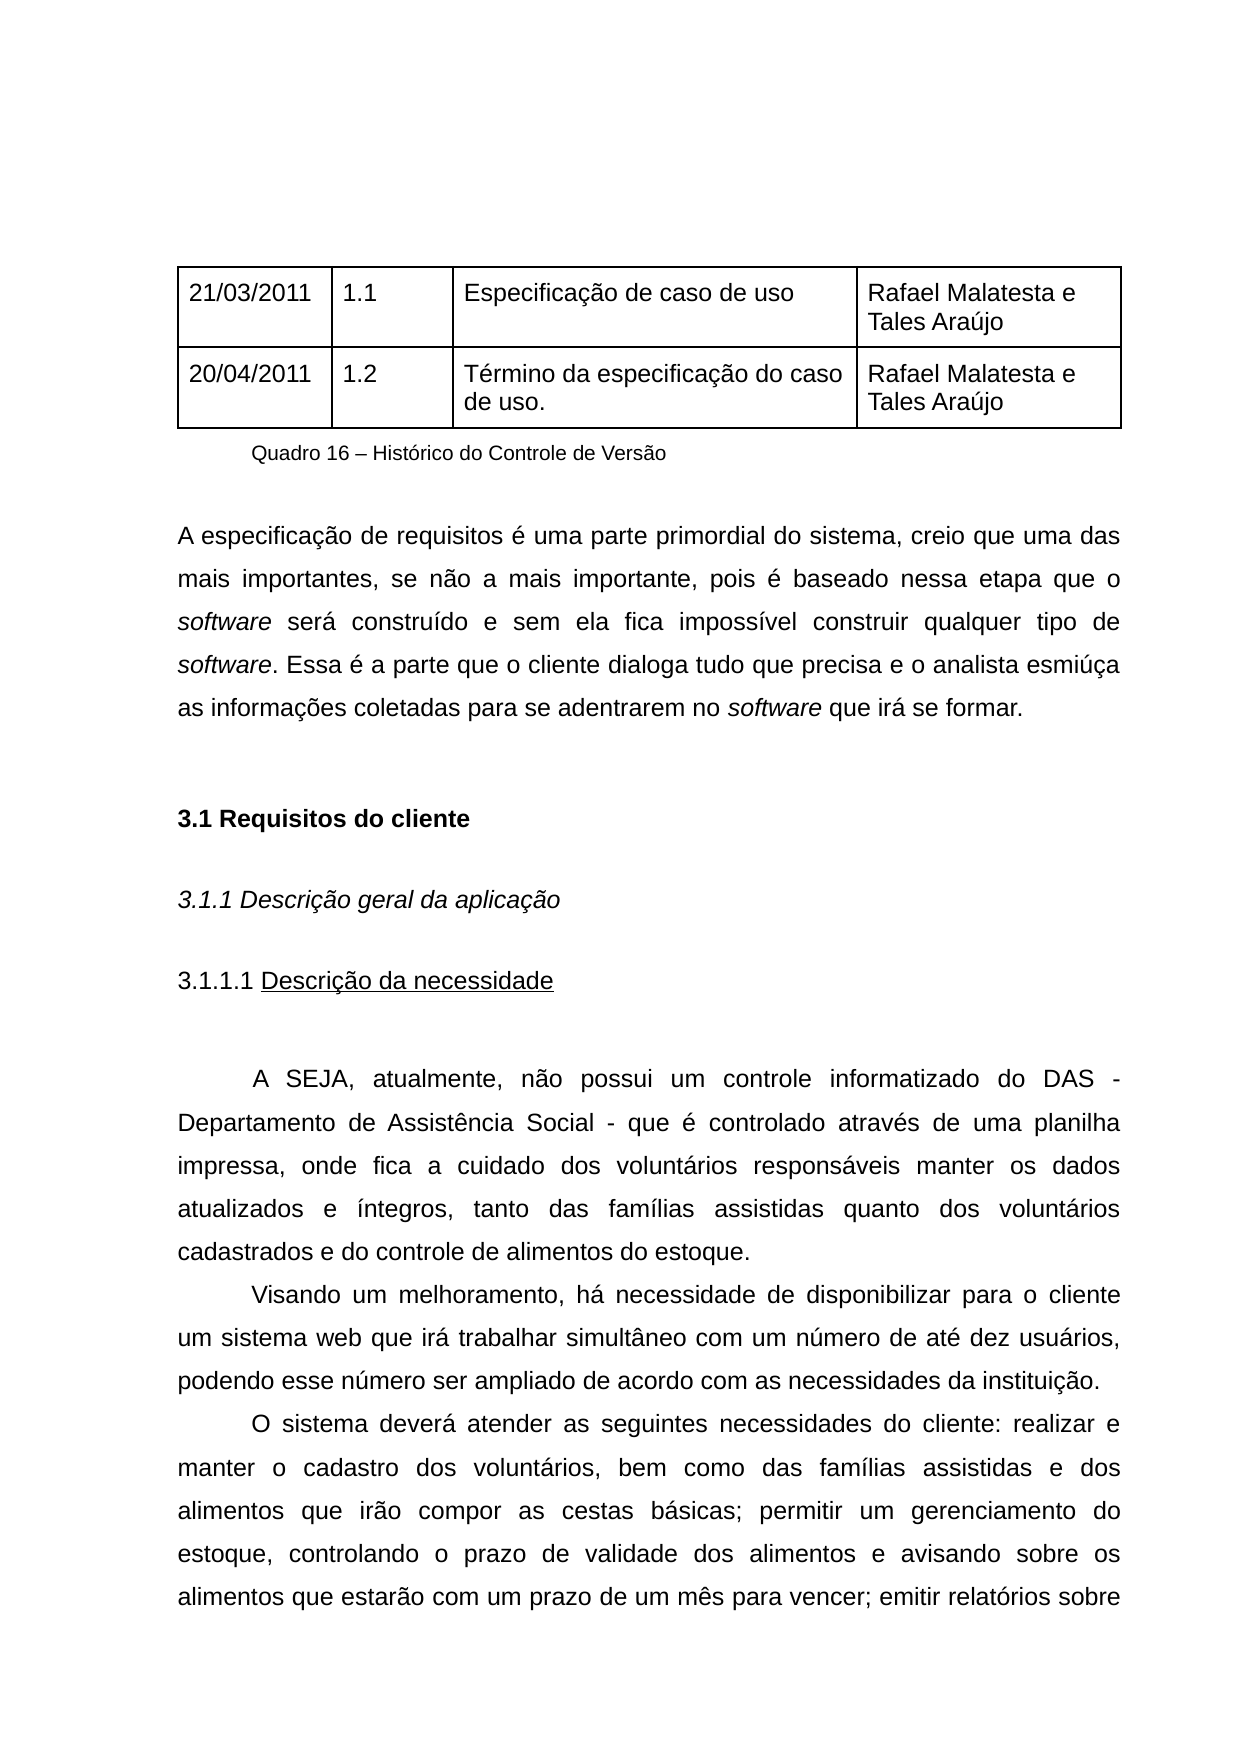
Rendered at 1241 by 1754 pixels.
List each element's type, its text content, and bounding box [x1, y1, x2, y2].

subtitle 3.1.1 Descrição geral da aplicação [177, 885, 1122, 914]
text Visando um melhoramento, há necessidade de disponibilizar para o cliente um sistema web que irá trabalhar simultâneo com um número de até dez usuários, podendo esse número ser ampliado de acordo com as necessidades da instituição. [177, 1280, 1122, 1395]
table_cell Rafael Malatesta e Tales Araújo [858, 268, 1120, 346]
table_cell 1.2 [333, 348, 452, 427]
table_cell 1.1 [333, 268, 452, 346]
text O sistema deverá atender as seguintes necessidades do cliente: realizar e manter o cadastro dos voluntários, bem como das famílias assistidas e dos alimentos que irão compor as cestas básicas; permitir um gerenciamento do estoque, controlando o prazo de validade dos alimentos e avisando sobre os alimentos que estarão com um prazo de um mês para vencer; emitir relatórios sobre [177, 1409, 1122, 1611]
table_cell 20/04/2011 [179, 348, 331, 427]
text Quadro 16 – Histórico do Controle de Versão [177, 441, 1122, 465]
subtitle 3.1.1.1 Descrição da necessidade [177, 966, 1122, 994]
table_cell 21/03/2011 [179, 268, 331, 346]
text A especificação de requisitos é uma parte primordial do sistema, creio que uma das mais importantes, se não a mais importante, pois é baseado nessa etapa que o software será construído e sem ela fica impossível construir qualquer tipo de software. Essa é a parte que o cliente dialoga tudo que precisa e o analista esmiúça as informações coletadas para se adentrarem no software que irá se formar. [177, 521, 1122, 722]
text A SEJA, atualmente, não possui um controle informatizado do DAS - Departamento de Assistência Social - que é controlado através de uma planilha impressa, onde fica a cuidado dos voluntários responsáveis manter os dados atualizados e íntegros, tanto das famílias assistidas quanto dos voluntários cadastrados e do controle de alimentos do estoque. [177, 1064, 1122, 1266]
table_cell Especificação de caso de uso [454, 268, 856, 346]
subtitle 3.1 Requisitos do cliente [177, 804, 1122, 833]
table_cell Rafael Malatesta e Tales Araújo [858, 348, 1120, 427]
table_cell Término da especificação do caso de uso. [454, 348, 856, 427]
